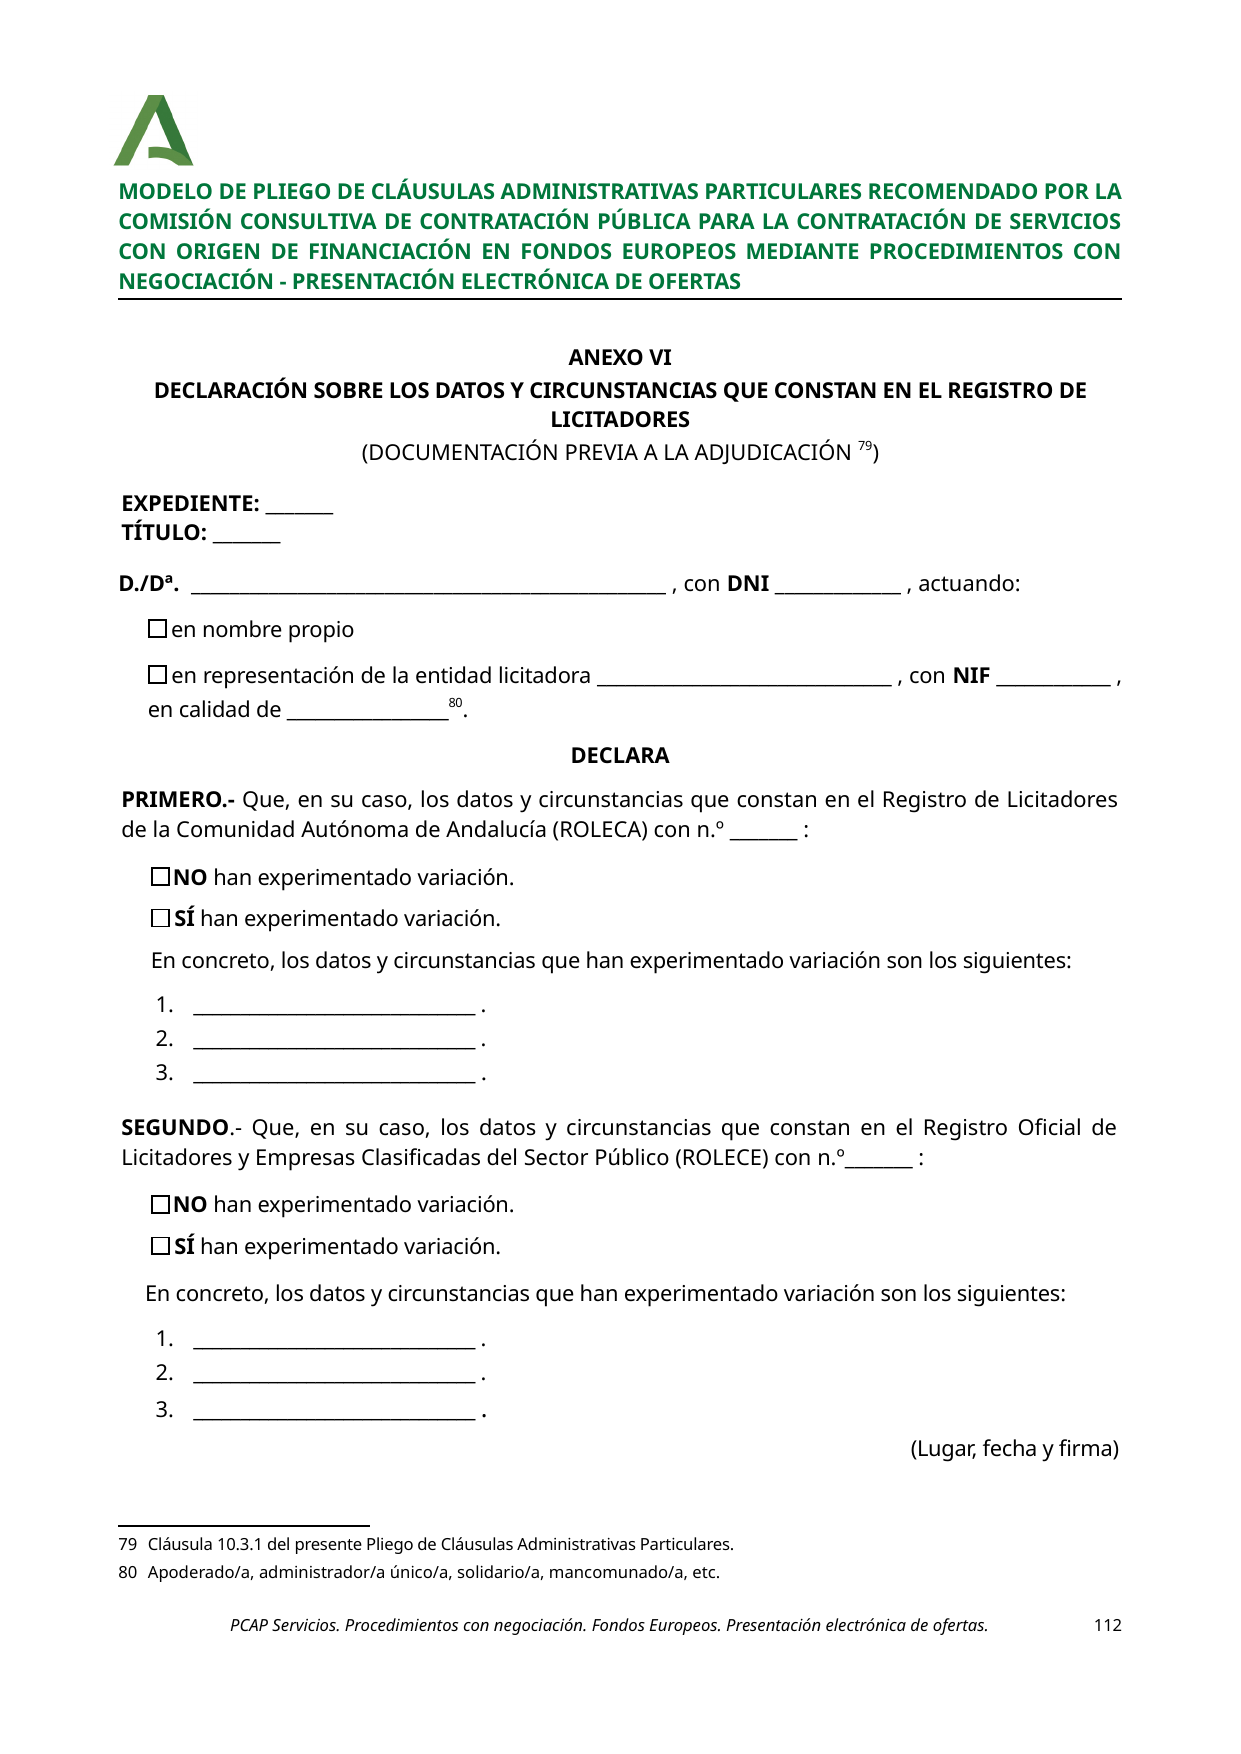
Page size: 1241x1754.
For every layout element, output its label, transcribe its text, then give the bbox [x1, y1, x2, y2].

text Cláusula 10.3.1 del presente Pliego de Cláusulas Administrativas Particulares. [118, 1532, 1122, 1555]
text PRIMERO.- Que, en su caso, los datos y circunstancias que constan en el Registro de Licitadores de la Comunidad Autónoma de Andalucía (ROLECA) con n.º _______ : [118, 781, 1122, 847]
list ______________________________ . [155, 1323, 1122, 1353]
list ______________________________ . [155, 989, 1122, 1019]
text TÍTULO: _______ [118, 517, 1122, 550]
text NO han experimentado variación. [148, 1186, 1122, 1219]
text EXPEDIENTE: _______ [118, 485, 1122, 517]
text DECLARACIÓN SOBRE LOS DATOS Y CIRCUNSTANCIAS QUE CONSTAN EN EL REGISTRO DE LICITADORES [118, 372, 1122, 437]
text Apoderado/a, administrador/a único/a, solidario/a, mancomunado/a, etc. [118, 1561, 1122, 1584]
text DECLARA [118, 740, 1122, 769]
text D./Dª. _________________________________________________ , con DNI _____________ , actuando: [118, 568, 1122, 598]
text en nombre propio [148, 614, 1122, 643]
list ______________________________ . [155, 1023, 1122, 1053]
text SÍ han experimentado variación. [148, 1228, 1122, 1264]
list ______________________________ . [155, 1057, 1122, 1087]
text SEGUNDO.- Que, en su caso, los datos y circunstancias que constan en el Registro Oficial de Licitadores y Empresas Clasificadas del Sector Público (ROLECE) con n.º_______ : [118, 1109, 1122, 1175]
text En concreto, los datos y circunstancias que han experimentado variación son los siguientes: [142, 1275, 1122, 1311]
text NO han experimentado variación. [148, 858, 1122, 891]
text ANEXO VI [118, 342, 1122, 372]
text SÍ han experimentado variación. [148, 900, 1122, 933]
text En concreto, los datos y circunstancias que han experimentado variación son los siguientes: [148, 942, 1122, 977]
text (Lugar, fecha y firma) [118, 1430, 1122, 1466]
list ______________________________ . [155, 1391, 1122, 1425]
picture [109, 91, 198, 170]
text MODELO DE PLIEGO DE CLÁUSULAS ADMINISTRATIVAS PARTICULARES RECOMENDADO POR LA COMISIÓN CONSULTIVA DE CONTRATACIÓN PÚBLICA PARA LA CONTRATACIÓN DE SERVICIOS CON ORIGEN DE FINANCIACIÓN EN FONDOS EUROPEOS MEDIANTE PROCEDIMIENTOS CON NEGOCIACIÓN - PRESENTACIÓN ELECTRÓNICA DE OFERTAS [118, 176, 1122, 298]
text (DOCUMENTACIÓN PREVIA A LA ADJUDICACIÓN ) [118, 437, 1122, 467]
list ______________________________ . [155, 1357, 1122, 1387]
text en representación de la entidad licitadora _______________________________ , con NIF ____________ , en calidad de _________________. [148, 660, 1122, 724]
